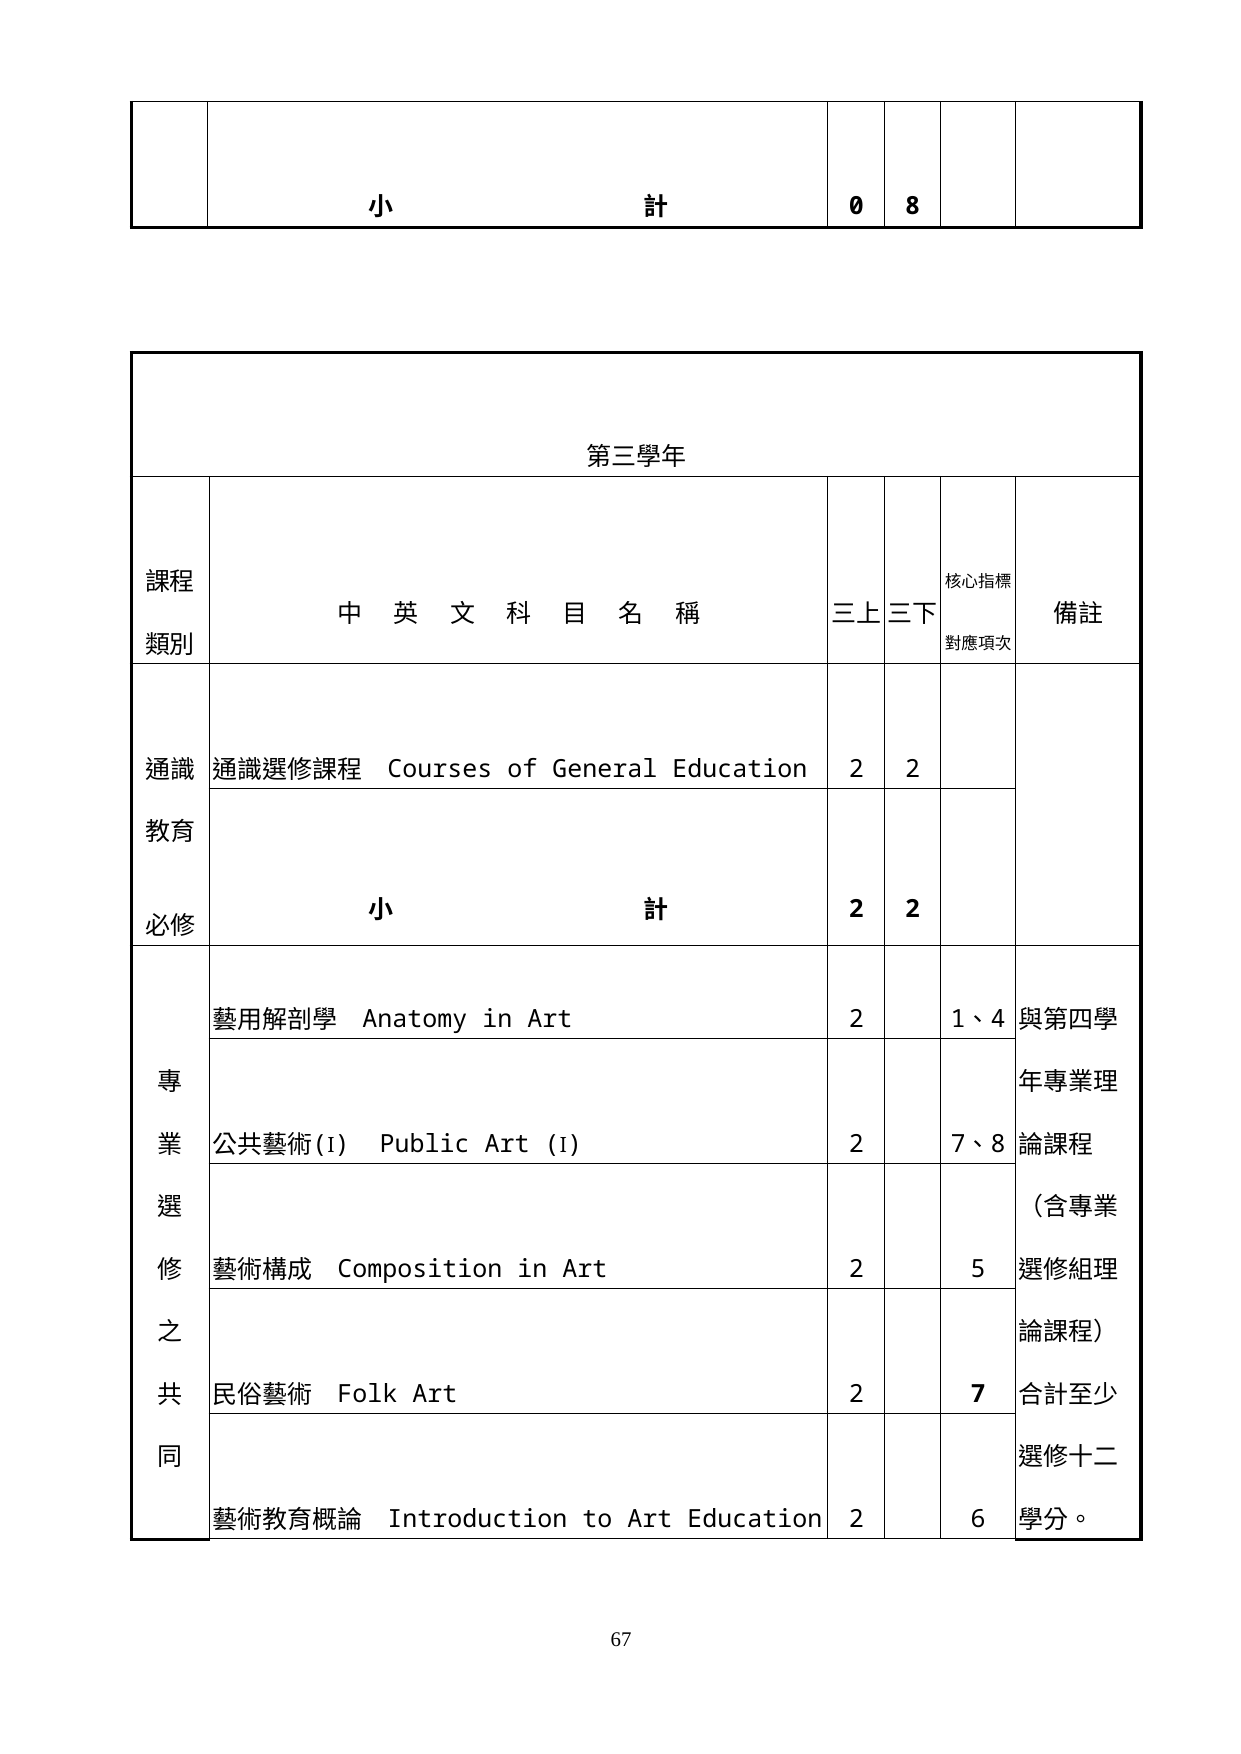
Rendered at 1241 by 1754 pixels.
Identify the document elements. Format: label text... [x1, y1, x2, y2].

table_cell 三上 [828, 477, 884, 663]
table_cell 通識選修課程 Courses of General Education [210, 664, 827, 788]
table_cell 公共藝術(Ⅰ) Public Art (Ⅰ) [210, 1039, 827, 1163]
table_cell [885, 1414, 940, 1538]
table_cell 6 [941, 1414, 1015, 1538]
table_cell 2 [885, 664, 940, 788]
table_cell 2 [828, 789, 884, 944]
table_cell 通識 教育 必修 [133, 664, 209, 944]
table_cell [885, 1164, 940, 1288]
table_cell 備註 [1016, 477, 1139, 663]
table_cell 民俗藝術 Folk Art [210, 1289, 827, 1413]
table_cell 7 [941, 1289, 1015, 1413]
table_cell 藝術構成 Composition in Art [210, 1164, 827, 1288]
table_cell 7、8 [941, 1039, 1015, 1163]
table_cell 8 [885, 102, 940, 226]
table_cell 課程 類別 [133, 477, 209, 663]
table_cell 2 [828, 1289, 884, 1413]
table_cell 2 [828, 1164, 884, 1288]
table_cell [885, 1039, 940, 1163]
table_cell [1016, 664, 1139, 944]
table_cell 小計 [210, 789, 827, 944]
table_cell 專 業 選 修 之 共 同 [133, 946, 209, 1538]
table_cell 2 [828, 946, 884, 1038]
table_cell 中英文科目名稱 [210, 477, 827, 663]
table_cell [941, 102, 1015, 226]
table_cell 小計 [208, 102, 827, 226]
table_cell 5 [941, 1164, 1015, 1288]
table_cell [133, 102, 207, 226]
table_cell [885, 1289, 940, 1413]
table_cell 藝術教育概論 Introduction to Art Education [210, 1414, 827, 1538]
table_header 第三學年 [133, 354, 1139, 476]
table_cell 2 [828, 1039, 884, 1163]
table_cell 藝用解剖學 Anatomy in Art [210, 946, 827, 1038]
table_cell 0 [828, 102, 884, 226]
table_cell 三下 [885, 477, 940, 663]
table_cell [941, 664, 1015, 788]
table_cell [1016, 102, 1139, 226]
table_cell [941, 789, 1015, 944]
table_cell 2 [885, 789, 940, 944]
table_cell 與第四學年專業理論課程（含專業選修組理論課程）合計至少選修十二學分。 [1016, 946, 1139, 1538]
table_cell [885, 946, 940, 1038]
table_cell 核心指標對應項次 [941, 477, 1015, 663]
table_cell 2 [828, 1414, 884, 1538]
table_cell 1、4 [941, 946, 1015, 1038]
table_cell 2 [828, 664, 884, 788]
